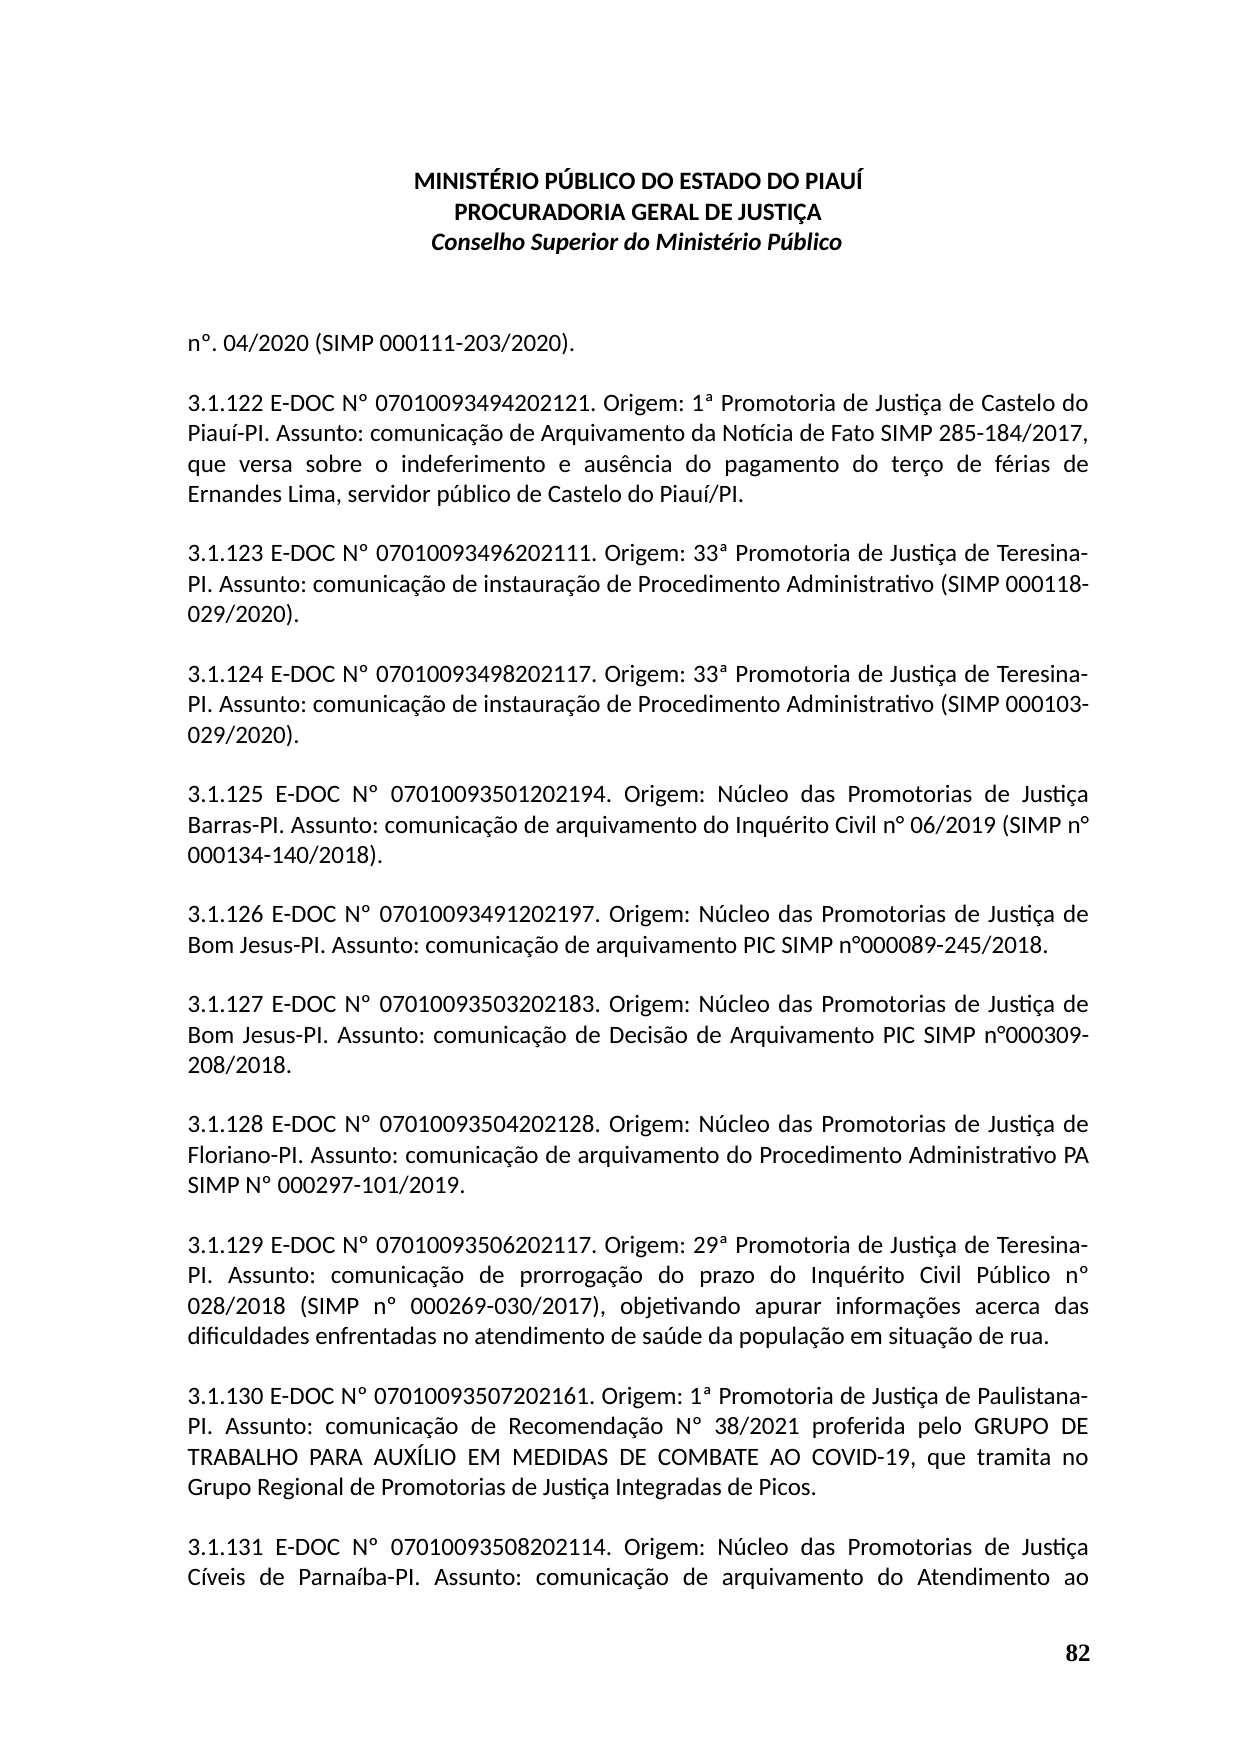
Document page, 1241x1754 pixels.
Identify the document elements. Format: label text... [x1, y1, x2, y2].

text 3.1.126 E-DOC Nº 07010093491202197. Origem: Núcleo das Promotorias de Justiça de Bom Jesus-PI. Assunto: comunicação de arquivamento PIC SIMP n°000089-245/2018. [187, 898, 1090, 959]
text nº. 04/2020 (SIMP 000111-203/2020). [187, 327, 1090, 358]
text 3.1.127 E-DOC Nº 07010093503202183. Origem: Núcleo das Promotorias de Justiça de Bom Jesus-PI. Assunto: comunicação de Decisão de Arquivamento PIC SIMP n°000309-208/2018. [187, 988, 1090, 1080]
text 3.1.129 E-DOC Nº 07010093506202117. Origem: 29ª Promotoria de Justiça de Teresina-PI. Assunto: comunicação de prorrogação do prazo do Inquérito Civil Público nº 028/2018 (SIMP nº 000269-030/2017), objetivando apurar informações acerca das dificuldades enfrentadas no atendimento de saúde da população em situação de rua. [187, 1229, 1090, 1351]
text 3.1.125 E-DOC Nº 07010093501202194. Origem: Núcleo das Promotorias de Justiça Barras-PI. Assunto: comunicação de arquivamento do Inquérito Civil n° 06/2019 (SIMP n° 000134-140/2018). [187, 778, 1090, 870]
text 3.1.124 E-DOC Nº 07010093498202117. Origem: 33ª Promotoria de Justiça de Teresina-PI. Assunto: comunicação de instauração de Procedimento Administrativo (SIMP 000103-029/2020). [187, 658, 1090, 749]
text 3.1.122 E-DOC Nº 07010093494202121. Origem: 1ª Promotoria de Justiça de Castelo do Piauí-PI. Assunto: comunicação de Arquivamento da Notícia de Fato SIMP 285-184/2017, que versa sobre o indeferimento e ausência do pagamento do terço de férias de Ernandes Lima, servidor público de Castelo do Piauí/PI. [187, 387, 1090, 509]
text 3.1.131 E-DOC Nº 07010093508202114. Origem: Núcleo das Promotorias de Justiça Cíveis de Parnaíba-PI. Assunto: comunicação de arquivamento do Atendimento ao [187, 1531, 1090, 1592]
text 3.1.130 E-DOC Nº 07010093507202161. Origem: 1ª Promotoria de Justiça de Paulistana-PI. Assunto: comunicação de Recomendação Nº 38/2021 proferida pelo GRUPO DE TRABALHO PARA AUXÍLIO EM MEDIDAS DE COMBATE AO COVID-19, que tramita no Grupo Regional de Promotorias de Justiça Integradas de Picos. [187, 1380, 1090, 1502]
text 3.1.128 E-DOC Nº 07010093504202128. Origem: Núcleo das Promotorias de Justiça de Floriano-PI. Assunto: comunicação de arquivamento do Procedimento Administrativo PA SIMP Nº 000297-101/2019. [187, 1109, 1090, 1200]
text 3.1.123 E-DOC Nº 07010093496202111. Origem: 33ª Promotoria de Justiça de Teresina-PI. Assunto: comunicação de instauração de Procedimento Administrativo (SIMP 000118-029/2020). [187, 538, 1090, 629]
